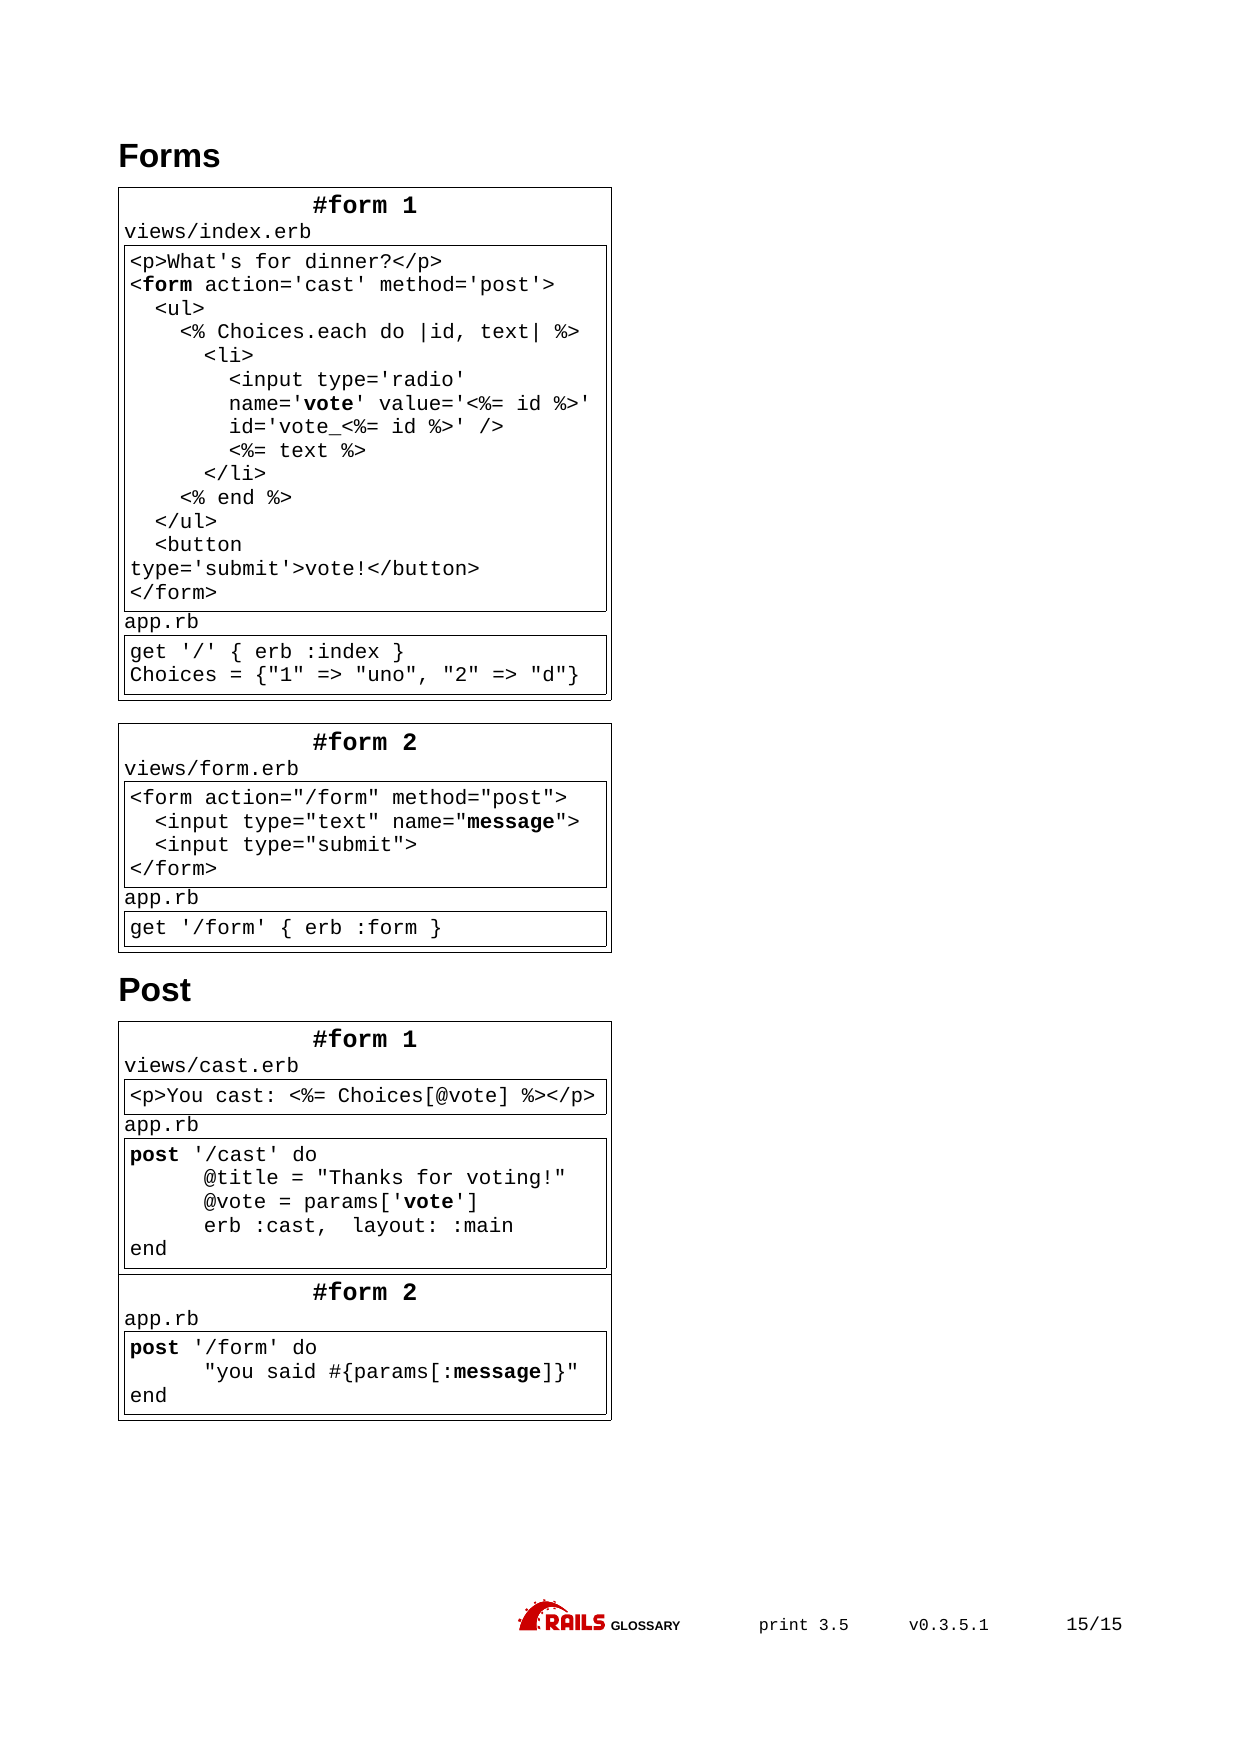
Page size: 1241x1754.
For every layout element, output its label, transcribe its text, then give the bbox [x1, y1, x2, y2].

table_cell #form 2 app.rb [119, 1275, 611, 1420]
table_header post '/form' do "you said #{params[:message]}" end [125, 1332, 606, 1414]
table_header #form 1 views/cast.erb app.rb [119, 1022, 611, 1274]
table_header <p>You cast: <%= Choices[@vote] %></p> [125, 1080, 606, 1114]
subtitle Post [118, 970, 611, 1009]
table_header get '/' { erb :index } Choices = {"1" => "uno", "2" => "d"} [125, 636, 606, 694]
table_header #form 1 views/index.erb app.rb [119, 188, 611, 699]
table_header get '/form' { erb :form } [125, 912, 606, 946]
table_header <p>What's for dinner?</p> <form action='cast' method='post'> <ul> <% Choices.each do |id, text| %> <li> <input type='radio' name='vote' value='<%= id %>' id='vote_<%= id %>' /> <%= text %> </li> <% end %> </ul> <button type='submit'>vote!</button> </form> [125, 246, 606, 611]
table_header post '/cast' do @title = "Thanks for voting!" @vote = params['vote'] erb :cast, layout: :main end [125, 1139, 606, 1268]
table_header <form action="/form" method="post"> <input type="text" name="message"> <input type="submit"> </form> [125, 782, 606, 887]
subtitle Forms [118, 136, 611, 174]
table_header #form 2 views/form.erb app.rb [119, 724, 611, 952]
